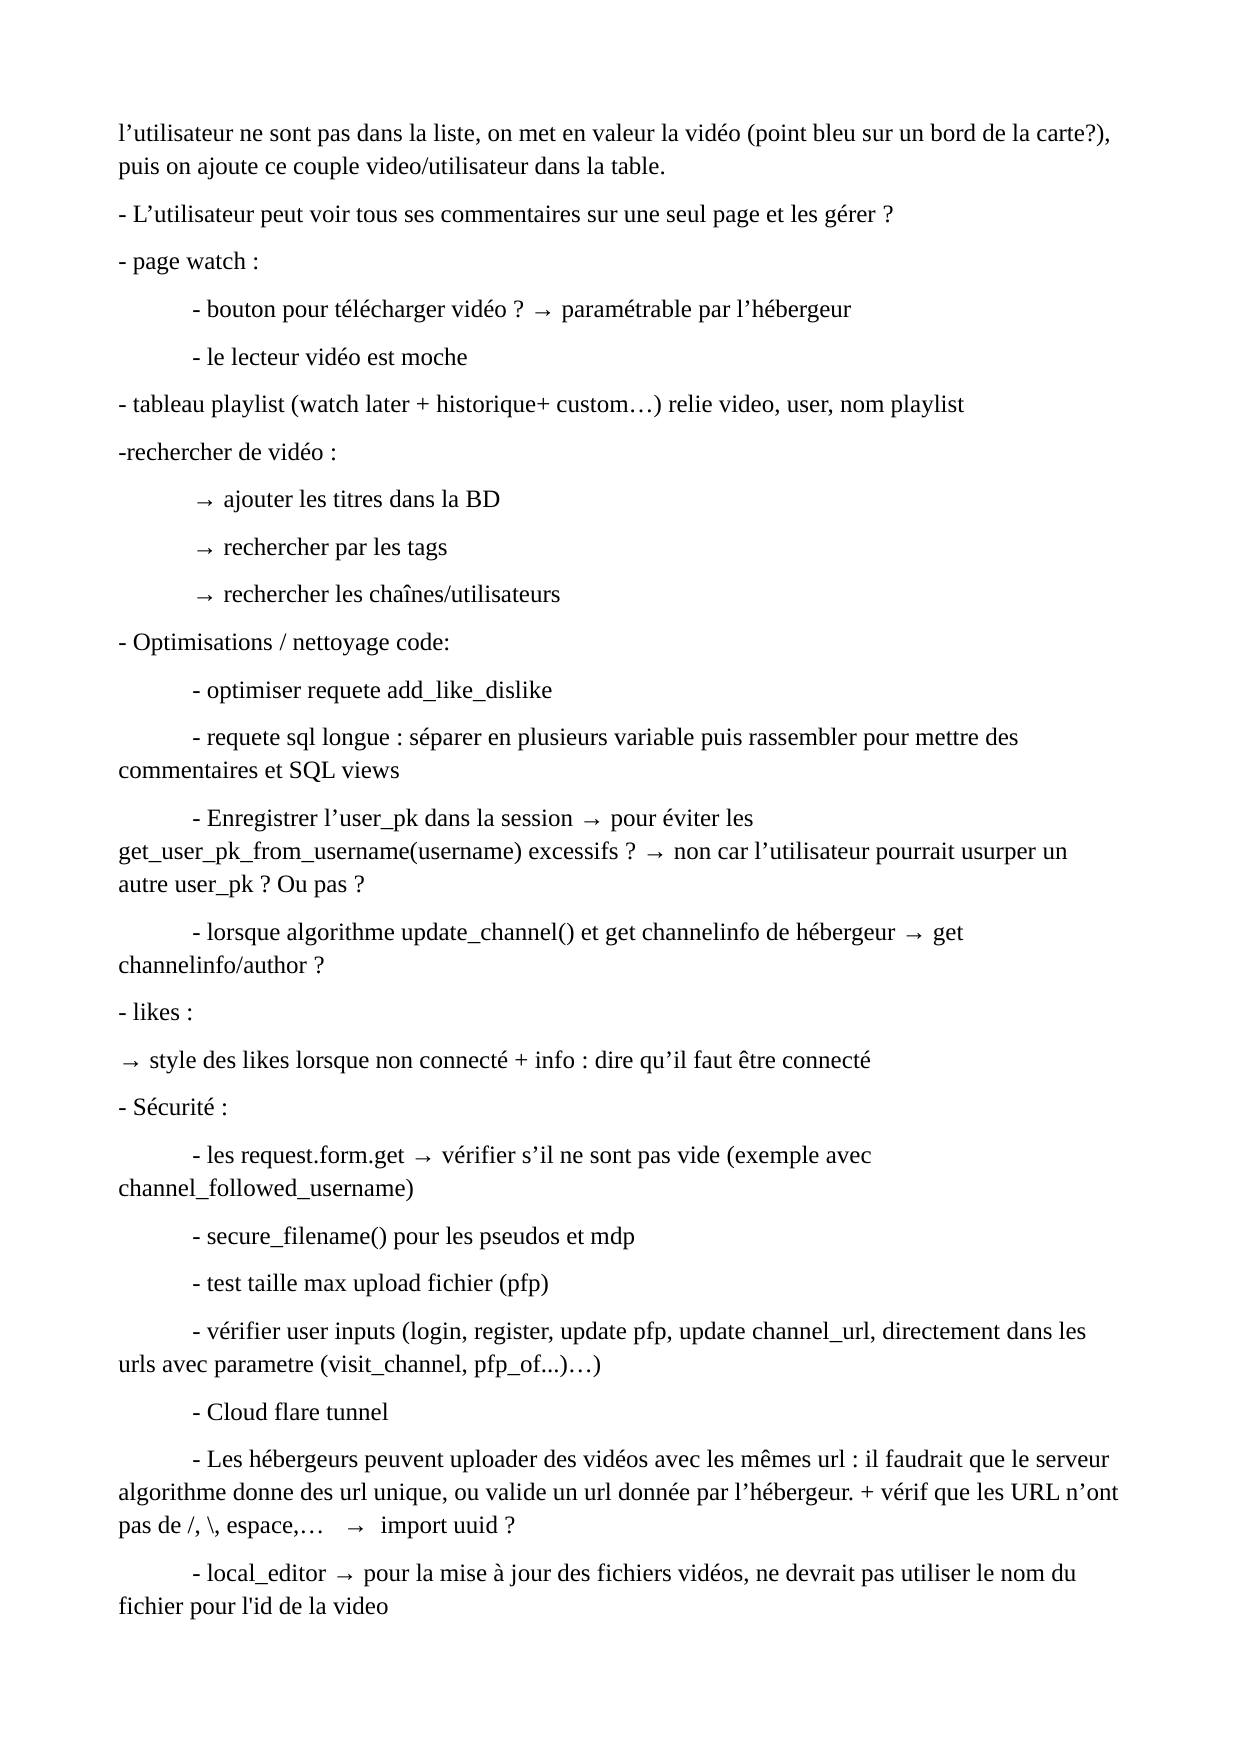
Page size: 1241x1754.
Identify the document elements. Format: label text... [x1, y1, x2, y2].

text - vérifier user inputs (login, register, update pfp, update channel_url, directement dans les urls avec parametre (visit_channel, pfp_of...)…) [118, 1316, 1122, 1378]
text - Optimisations / nettoyage code: [118, 627, 1122, 656]
text l’utilisateur ne sont pas dans la liste, on met en valeur la vidéo (point bleu sur un bord de la carte?), puis on ajoute ce couple video/utilisateur dans la table. [118, 118, 1122, 180]
text - lorsque algorithme update_channel() et get channelinfo de hébergeur → get channelinfo/author ? [118, 917, 1122, 978]
text - Sécurité : [118, 1092, 1122, 1121]
text - page watch : [118, 246, 1122, 275]
text - les request.form.get → vérifier s’il ne sont pas vide (exemple avec channel_followed_username) [118, 1140, 1122, 1202]
text - bouton pour télécharger vidéo ? → paramétrable par l’hébergeur [118, 294, 1122, 323]
text → rechercher par les tags [118, 532, 1122, 561]
text - le lecteur vidéo est moche [118, 342, 1122, 370]
text - Enregistrer l’user_pk dans la session → pour éviter les get_user_pk_from_username(username) excessifs ? → non car l’utilisateur pourrait usurper un autre user_pk ? Ou pas ? [118, 803, 1122, 898]
text - local_editor → pour la mise à jour des fichiers vidéos, ne devrait pas utiliser le nom du fichier pour l'id de la video [118, 1558, 1122, 1619]
text - optimiser requete add_like_dislike [118, 675, 1122, 703]
text - Les hébergeurs peuvent uploader des vidéos avec les mêmes url : il faudrait que le serveur algorithme donne des url unique, ou valide un url donnée par l’hébergeur. + vérif que les URL n’ont pas de /, \, espace,… → import uuid ? [118, 1444, 1122, 1539]
text - secure_filename() pour les pseudos et mdp [118, 1221, 1122, 1249]
text → style des likes lorsque non connecté + info : dire qu’il faut être connecté [118, 1045, 1122, 1074]
text - likes : [118, 997, 1122, 1026]
text - tableau playlist (watch later + historique+ custom…) relie video, user, nom playlist [118, 389, 1122, 418]
text - test taille max upload fichier (pfp) [118, 1268, 1122, 1297]
text - L’utilisateur peut voir tous ses commentaires sur une seul page et les gérer ? [118, 199, 1122, 227]
text -rechercher de vidéo : [118, 437, 1122, 466]
text → rechercher les chaînes/utilisateurs [118, 579, 1122, 608]
text - requete sql longue : séparer en plusieurs variable puis rassembler pour mettre des commentaires et SQL views [118, 722, 1122, 784]
text - Cloud flare tunnel [118, 1397, 1122, 1425]
text → ajouter les titres dans la BD [118, 484, 1122, 513]
